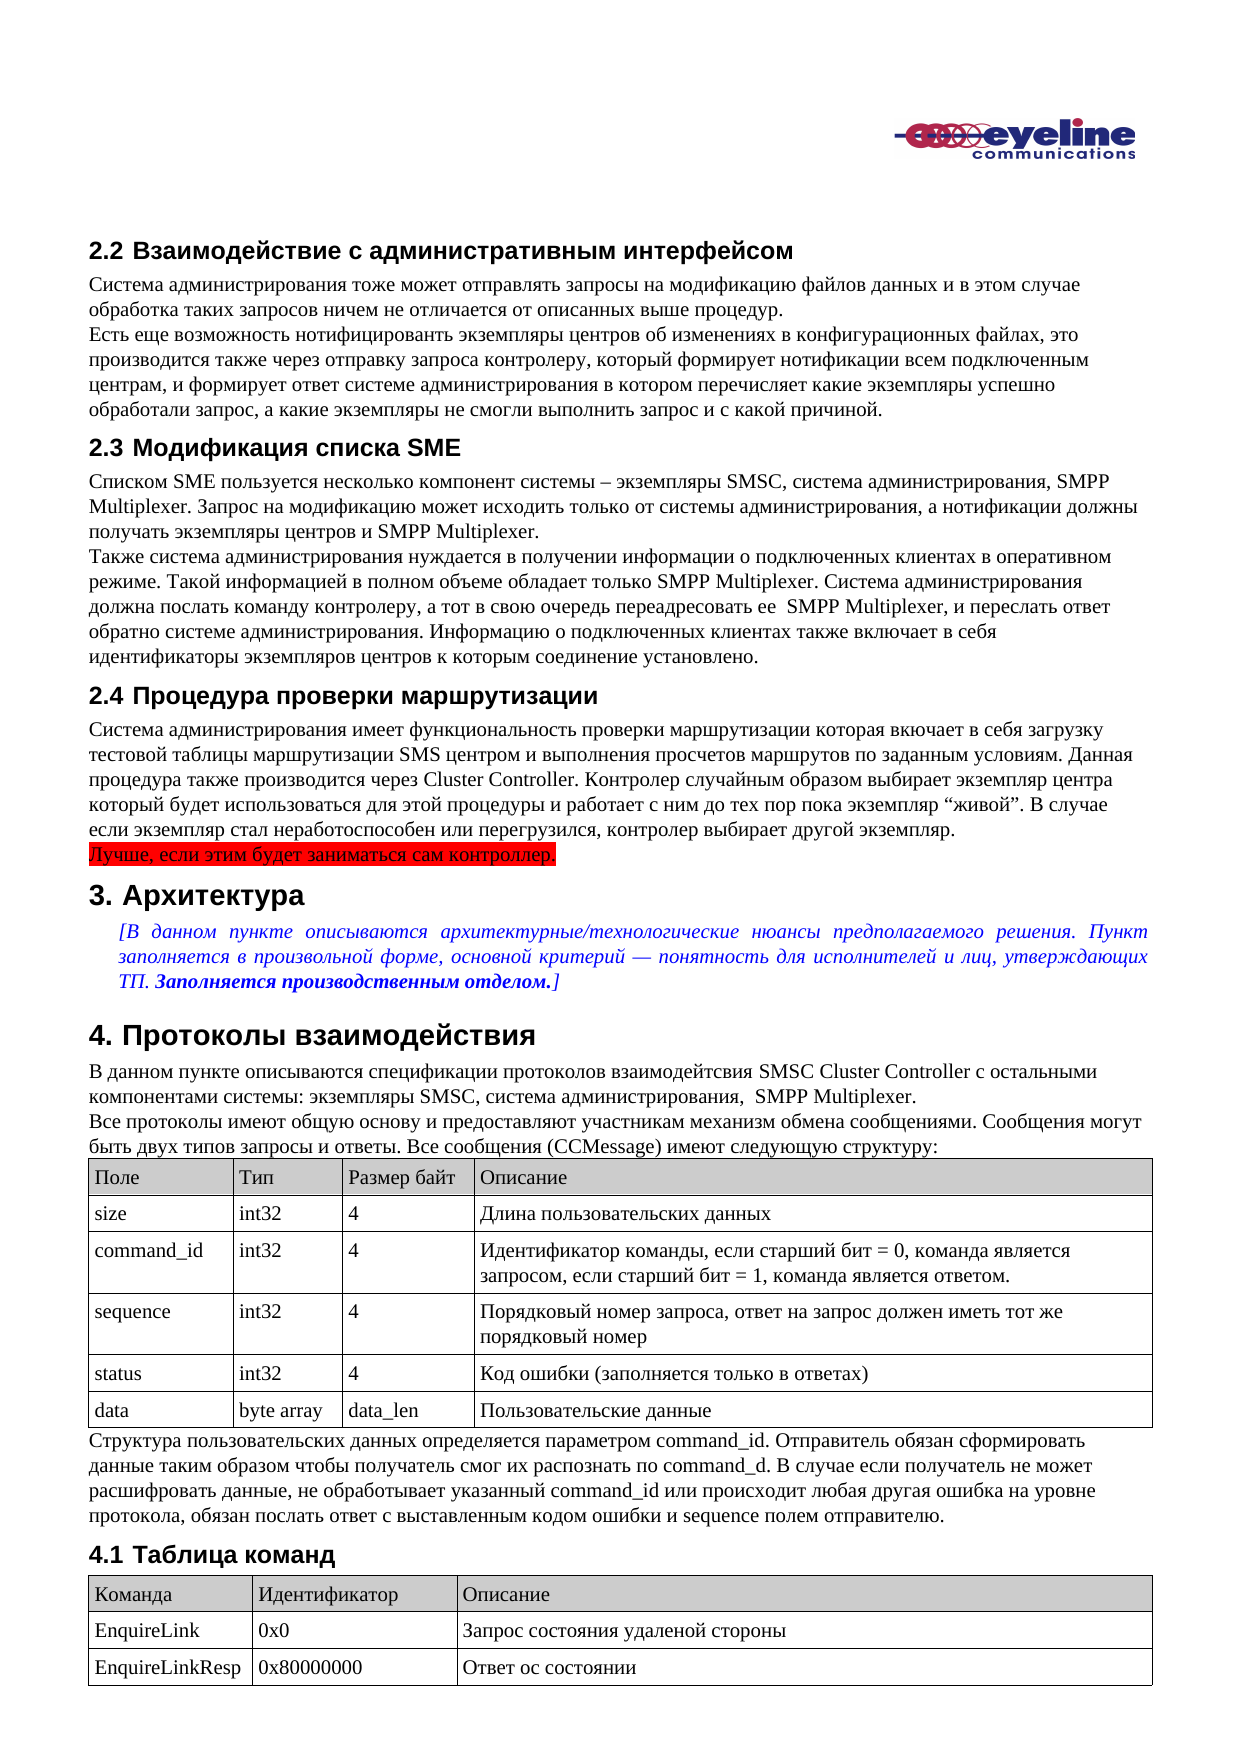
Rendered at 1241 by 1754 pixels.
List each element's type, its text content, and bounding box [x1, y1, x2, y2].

table_cell EnquireLinkResp [89, 1649, 252, 1684]
table_cell Идентификатор команды, если старший бит = 0, команда является запросом, если старший бит = 1, команда является ответом. [475, 1232, 1152, 1293]
table_cell status [89, 1355, 233, 1391]
text Система администрирования имеет функциональность проверки маршрутизации которая вкючает в себя загрузку тестовой таблицы маршрутизации SMS центром и выполнения просчетов маршрутов по заданным условиям. Данная процедура также производится через Cluster Controller. Контролер случайным образом выбирает экземпляр центра который будет использоваться для этой процедуры и работает с ним до тех пор пока экземпляр “живой”. В случае если экземпляр стал неработоспособен или перегрузился, контролер выбирает другой экземпляр. [88, 716, 1152, 841]
picture [894, 118, 1135, 159]
text Система администрирования тоже может отправлять запросы на модификацию файлов данных и в этом случае обработка таких запросов ничем не отличается от описанных выше процедур. [88, 271, 1152, 321]
table_cell int32 [234, 1355, 342, 1391]
subtitle Протоколы взаимодействия [88, 1018, 1152, 1052]
table_cell byte array [234, 1392, 342, 1427]
table_cell 4 [343, 1355, 474, 1391]
table_cell command_id [89, 1232, 233, 1293]
table_cell 4 [343, 1232, 474, 1293]
subtitle Модификация списка SME [88, 433, 1152, 462]
text Все протоколы имеют общую основу и предоставляют участникам механизм обмена сообщениями. Сообщения могут быть двух типов запросы и ответы. Все сообщения (CCMessage) имеют следующую структуру: [88, 1108, 1152, 1158]
table_cell int32 [234, 1232, 342, 1293]
table_cell Запрос состояния удаленой стороны [458, 1612, 1152, 1648]
table_cell 4 [343, 1294, 474, 1354]
table_header Идентификатор [253, 1576, 457, 1611]
text В данном пункте описываются спецификации протоколов взаимодейтсвия SMSC Cluster Controller с остальными компонентами системы: экземпляры SMSC, система администрирования, SMPP Multiplexer. [88, 1058, 1152, 1108]
table_cell Пользовательские данные [475, 1392, 1152, 1427]
text Также система администрирования нуждается в получении информации о подключенных клиентах в оперативном режиме. Такой информацией в полном объеме обладает только SMPP Multiplexer. Система администрирования должна послать команду контролеру, а тот в свою очередь переадресовать ее SMPP Multiplexer, и переслать ответ обратно системе администрирования. Информацию о подключенных клиентах также включает в себя идентификаторы экземпляров центров к которым соединение установлено. [88, 543, 1152, 668]
table_cell size [89, 1196, 233, 1231]
text Структура пользовательских данных определяется параметром command_id. Отправитель обязан сформировать данные таким образом чтобы получатель смог их распознать по command_d. В случае если получатель не может расшифровать данные, не обработывает указанный command_id или происходит любая другая ошибка на уровне протокола, обязан послать ответ с выставленным кодом ошибки и sequence полем отправителю. [88, 1428, 1152, 1527]
text Лучше, если этим будет заниматься сам контроллер. [88, 841, 1152, 866]
subtitle Архитектура [88, 878, 1152, 912]
text [В данном пункте описываются архитектурные/технологические нюансы предполагаемого решения. Пункт заполняется в произвольной форме, основной критерий — понятность для исполнителей и лиц, утверждающих ТП. Заполняется производственным отделом.] [118, 918, 1152, 993]
subtitle Таблица команд [88, 1540, 1152, 1569]
table_cell Порядковый номер запроса, ответ на запрос должен иметь тот же порядковый номер [475, 1294, 1152, 1354]
table_cell sequence [89, 1294, 233, 1354]
table_cell 0x80000000 [253, 1649, 457, 1684]
table_header Команда [89, 1576, 252, 1611]
table_cell 0x0 [253, 1612, 457, 1648]
table_cell data_len [343, 1392, 474, 1427]
table_cell int32 [234, 1196, 342, 1231]
table_header Тип [234, 1159, 342, 1194]
table_cell data [89, 1392, 233, 1427]
subtitle Взаимодействие с административным интерфейсом [88, 236, 1152, 264]
table_header Размер байт [343, 1159, 474, 1194]
table_header Описание [475, 1159, 1152, 1194]
table_header Поле [89, 1159, 233, 1194]
table_cell 4 [343, 1196, 474, 1231]
text Есть еще возможность нотифицированть экземпляры центров об изменениях в конфигурационных файлах, это производится также через отправку запроса контролеру, который формирует нотификации всем подключенным центрам, и формирует ответ системе администрирования в котором перечисляет какие экземпляры успешно обработали запрос, а какие экземпляры не смогли выполнить запрос и с какой причиной. [88, 321, 1152, 421]
table_cell EnquireLink [89, 1612, 252, 1648]
text Списком SME пользуется несколько компонент системы – экземпляры SMSC, система администрирования, SMPP Multiplexer. Запрос на модификацию может исходить только от системы администрирования, а нотификации должны получать экземпляры центров и SMPP Multiplexer. [88, 468, 1152, 543]
subtitle Процедура проверки маршрутизации [88, 681, 1152, 709]
table_header Описание [458, 1576, 1152, 1611]
table_cell Код ошибки (заполняется только в ответах) [475, 1355, 1152, 1391]
table_cell Длина пользовательских данных [475, 1196, 1152, 1231]
table_cell Ответ ос состоянии [458, 1649, 1152, 1684]
table_cell int32 [234, 1294, 342, 1354]
